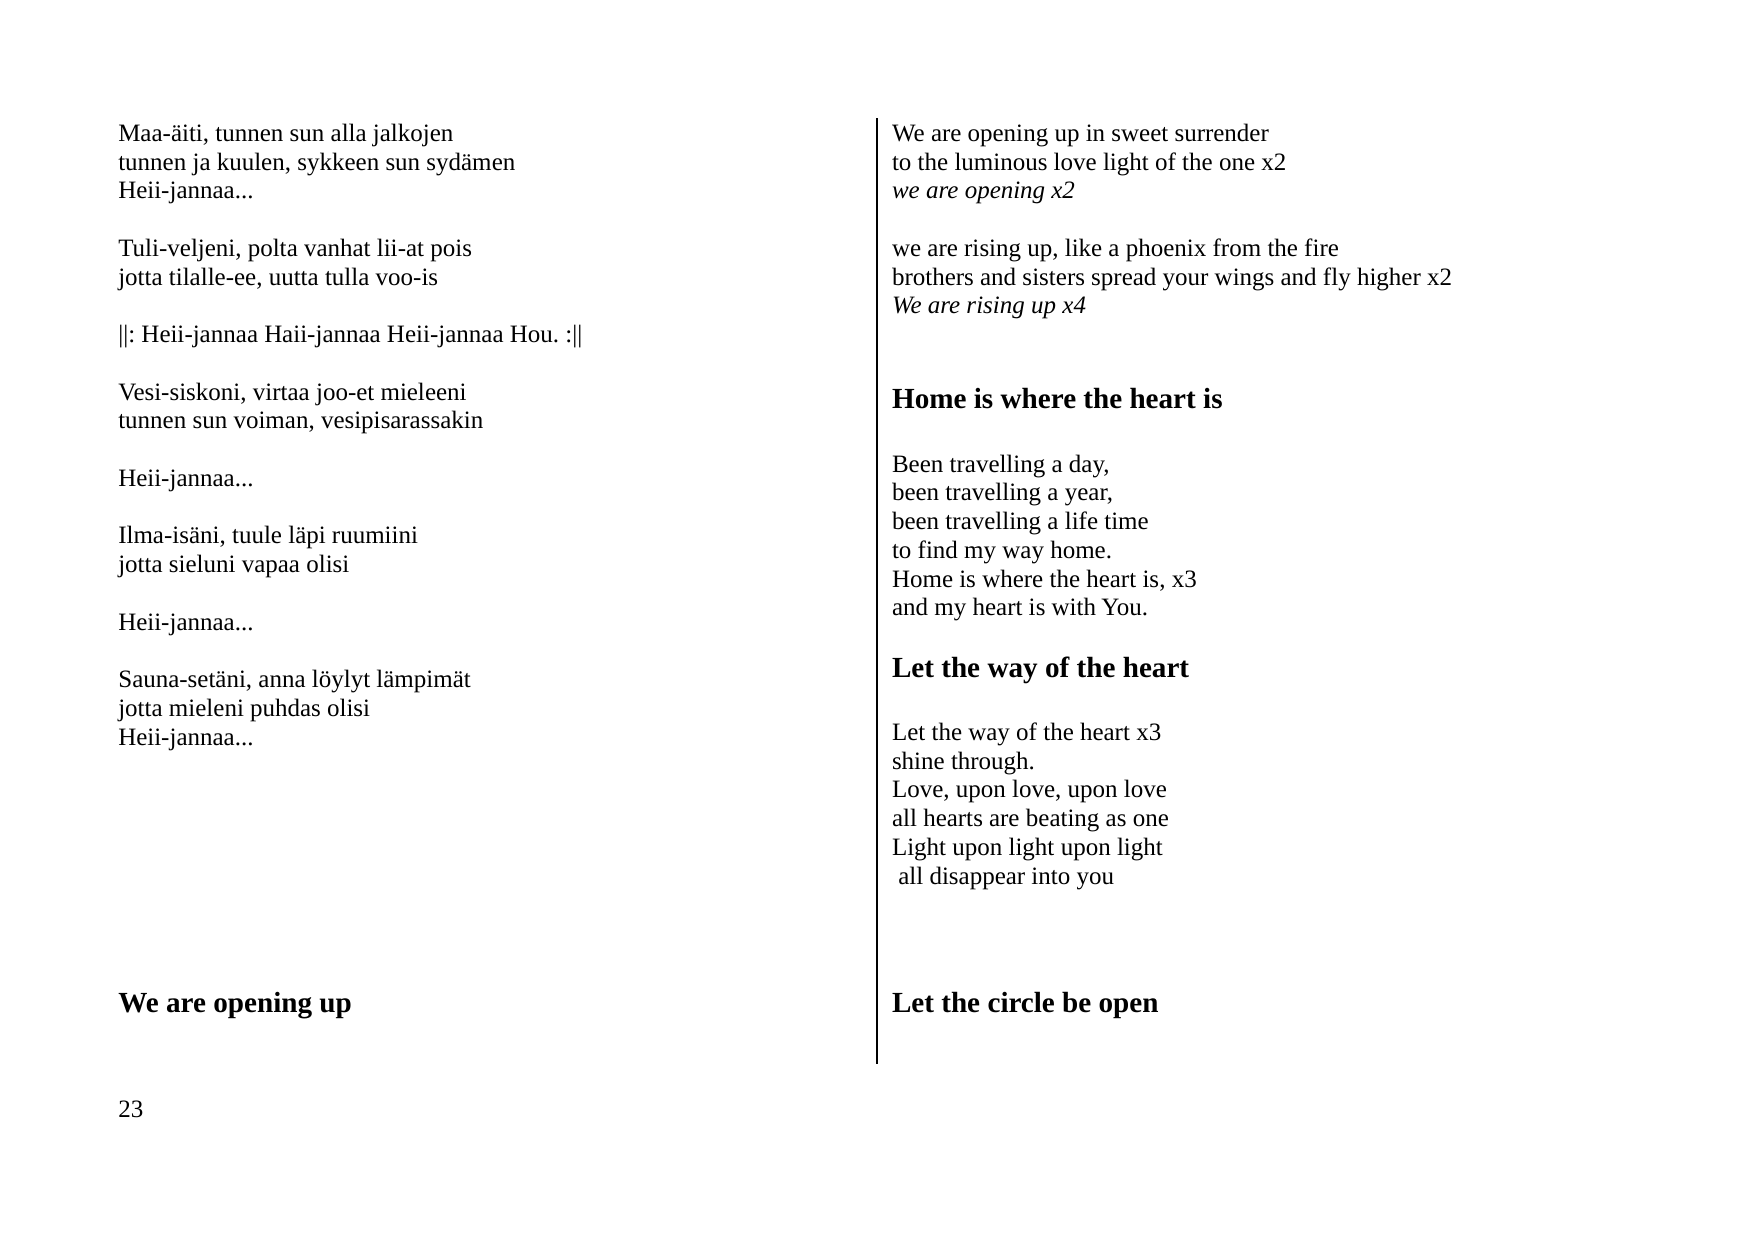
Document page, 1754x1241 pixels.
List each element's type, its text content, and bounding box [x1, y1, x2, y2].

text We are opening up [118, 985, 862, 1019]
text Love, upon love, upon love [892, 774, 1635, 803]
text to the luminous love light of the one x2 we are opening x2 [892, 147, 1635, 204]
text shine through. [892, 746, 1635, 774]
text Let the circle be open [892, 985, 1635, 1019]
text all hearts are beating as one [892, 803, 1635, 832]
text We are rising up x4 [892, 291, 1635, 319]
text Heii-jannaa... [118, 176, 862, 204]
text Let the way of the heart [892, 650, 1635, 683]
text We are opening up in sweet surrender [892, 118, 1635, 147]
text Tuli-veljeni, polta vanhat lii-at pois [118, 233, 862, 262]
text jotta mieleni puhdas olisi [118, 693, 862, 722]
text brothers and sisters spread your wings and fly higher x2 [892, 262, 1635, 291]
text jotta tilalle-ee, uutta tulla voo-is [118, 262, 862, 291]
text Maa-äiti, tunnen sun alla jalkojen [118, 118, 862, 147]
text ||: Heii-jannaa Haii-jannaa Heii-jannaa Hou. :|| [118, 319, 862, 348]
text all disappear into you [892, 861, 1635, 889]
text Been travelling a day, [892, 449, 1635, 477]
text Heii-jannaa... [118, 722, 862, 751]
text tunnen sun voiman, vesipisarassakin [118, 406, 862, 434]
text we are rising up, like a phoenix from the fire [892, 233, 1635, 262]
text Home is where the heart is [892, 382, 1635, 415]
text Vesi-siskoni, virtaa joo-et mieleeni [118, 377, 862, 406]
text been travelling a life time [892, 506, 1635, 535]
text jotta sieluni vapaa olisi [118, 549, 862, 578]
text Let the way of the heart x3 [892, 717, 1635, 746]
text Home is where the heart is, x3 [892, 564, 1635, 592]
text and my heart is with You. [892, 592, 1635, 621]
text been travelling a year, [892, 477, 1635, 506]
text Heii-jannaa... [118, 607, 862, 636]
text to find my way home. [892, 535, 1635, 564]
text Sauna-setäni, anna löylyt lämpimät [118, 664, 862, 693]
text Ilma-isäni, tuule läpi ruumiini [118, 521, 862, 549]
text tunnen ja kuulen, sykkeen sun sydämen [118, 147, 862, 176]
text Heii-jannaa... [118, 463, 862, 492]
text Light upon light upon light [892, 832, 1635, 861]
